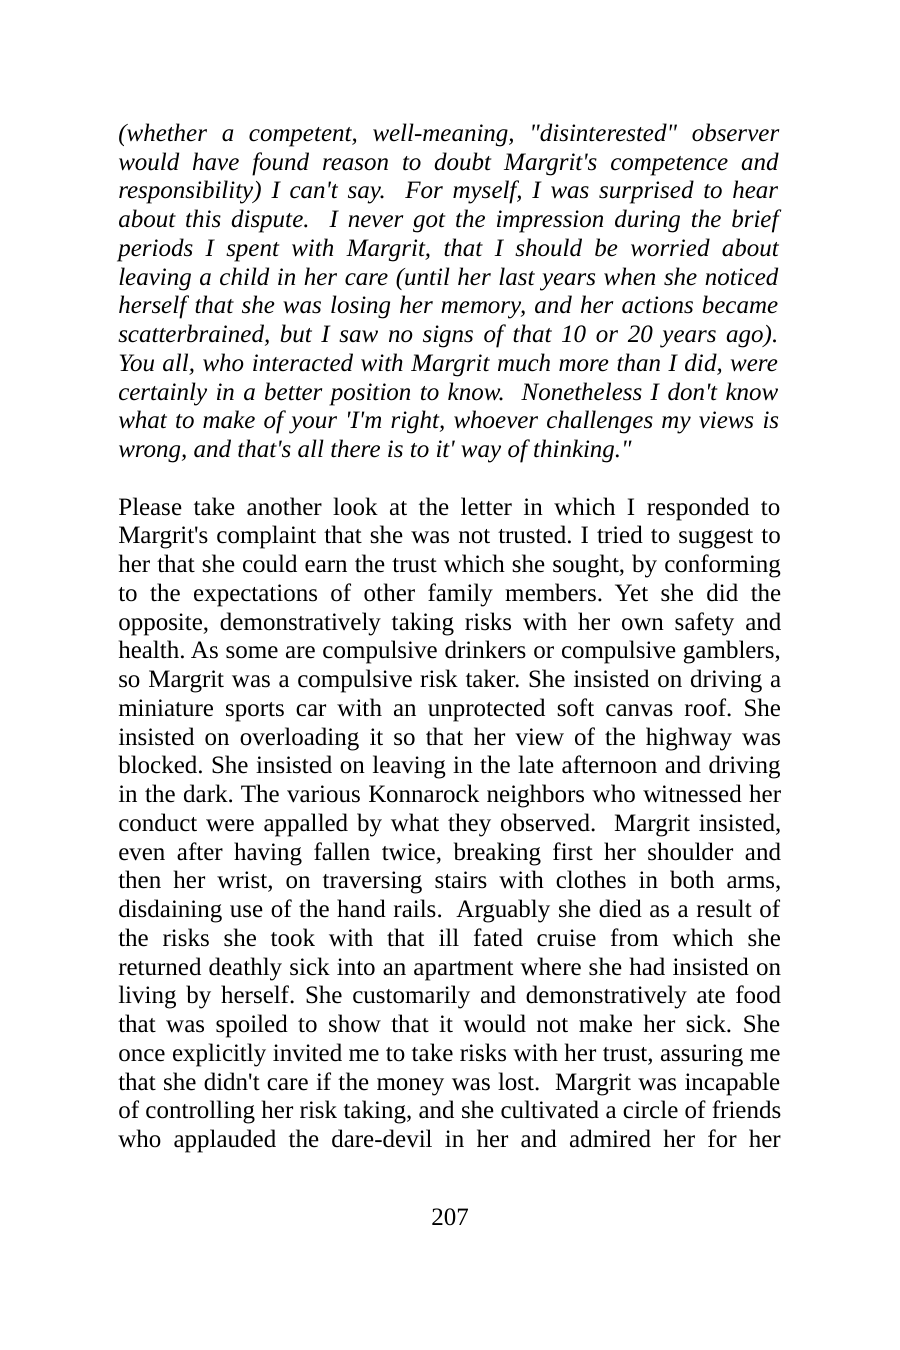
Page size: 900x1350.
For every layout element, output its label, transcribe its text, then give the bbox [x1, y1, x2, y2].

text Please take another look at the letter in which I responded to Margrit's complaint that she was not trusted. I tried to suggest to her that she could earn the trust which she sought, by conforming to the expectations of other family members. Yet she did the opposite, demonstratively taking risks with her own safety and health. As some are compulsive drinkers or compulsive gamblers, so Margrit was a compulsive risk taker. She insisted on driving a miniature sports car with an unprotected soft canvas roof. She insisted on overloading it so that her view of the highway was blocked. She insisted on leaving in the late afternoon and driving in the dark. The various Konnarock neighbors who witnessed her conduct were appalled by what they observed. Margrit insisted, even after having fallen twice, breaking first her shoulder and then her wrist, on traversing stairs with clothes in both arms, disdaining use of the hand rails. Arguably she died as a result of the risks she took with that ill fated cruise from which she returned deathly sick into an apartment where she had insisted on living by herself. She customarily and demonstratively ate food that was spoiled to show that it would not make her sick. She once explicitly invited me to take risks with her trust, assuring me that she didn't care if the money was lost. Margrit was incapable of controlling her risk taking, and she cultivated a circle of friends who applauded the dare-devil in her and admired her for her [118, 492, 782, 1153]
text (whether a competent, well-meaning, "disinterested" observer would have found reason to doubt Margrit's competence and responsibility) I can't say. For myself, I was surprised to hear about this dispute. I never got the impression during the brief periods I spent with Margrit, that I should be worried about leaving a child in her care (until her last years when she noticed herself that she was losing her memory, and her actions became scatterbrained, but I saw no signs of that 10 or 20 years ago). You all, who interacted with Margrit much more than I did, were certainly in a better position to know. Nonetheless I don't know what to make of your 'I'm right, whoever challenges my views is wrong, and that's all there is to it' way of thinking." [118, 118, 782, 463]
